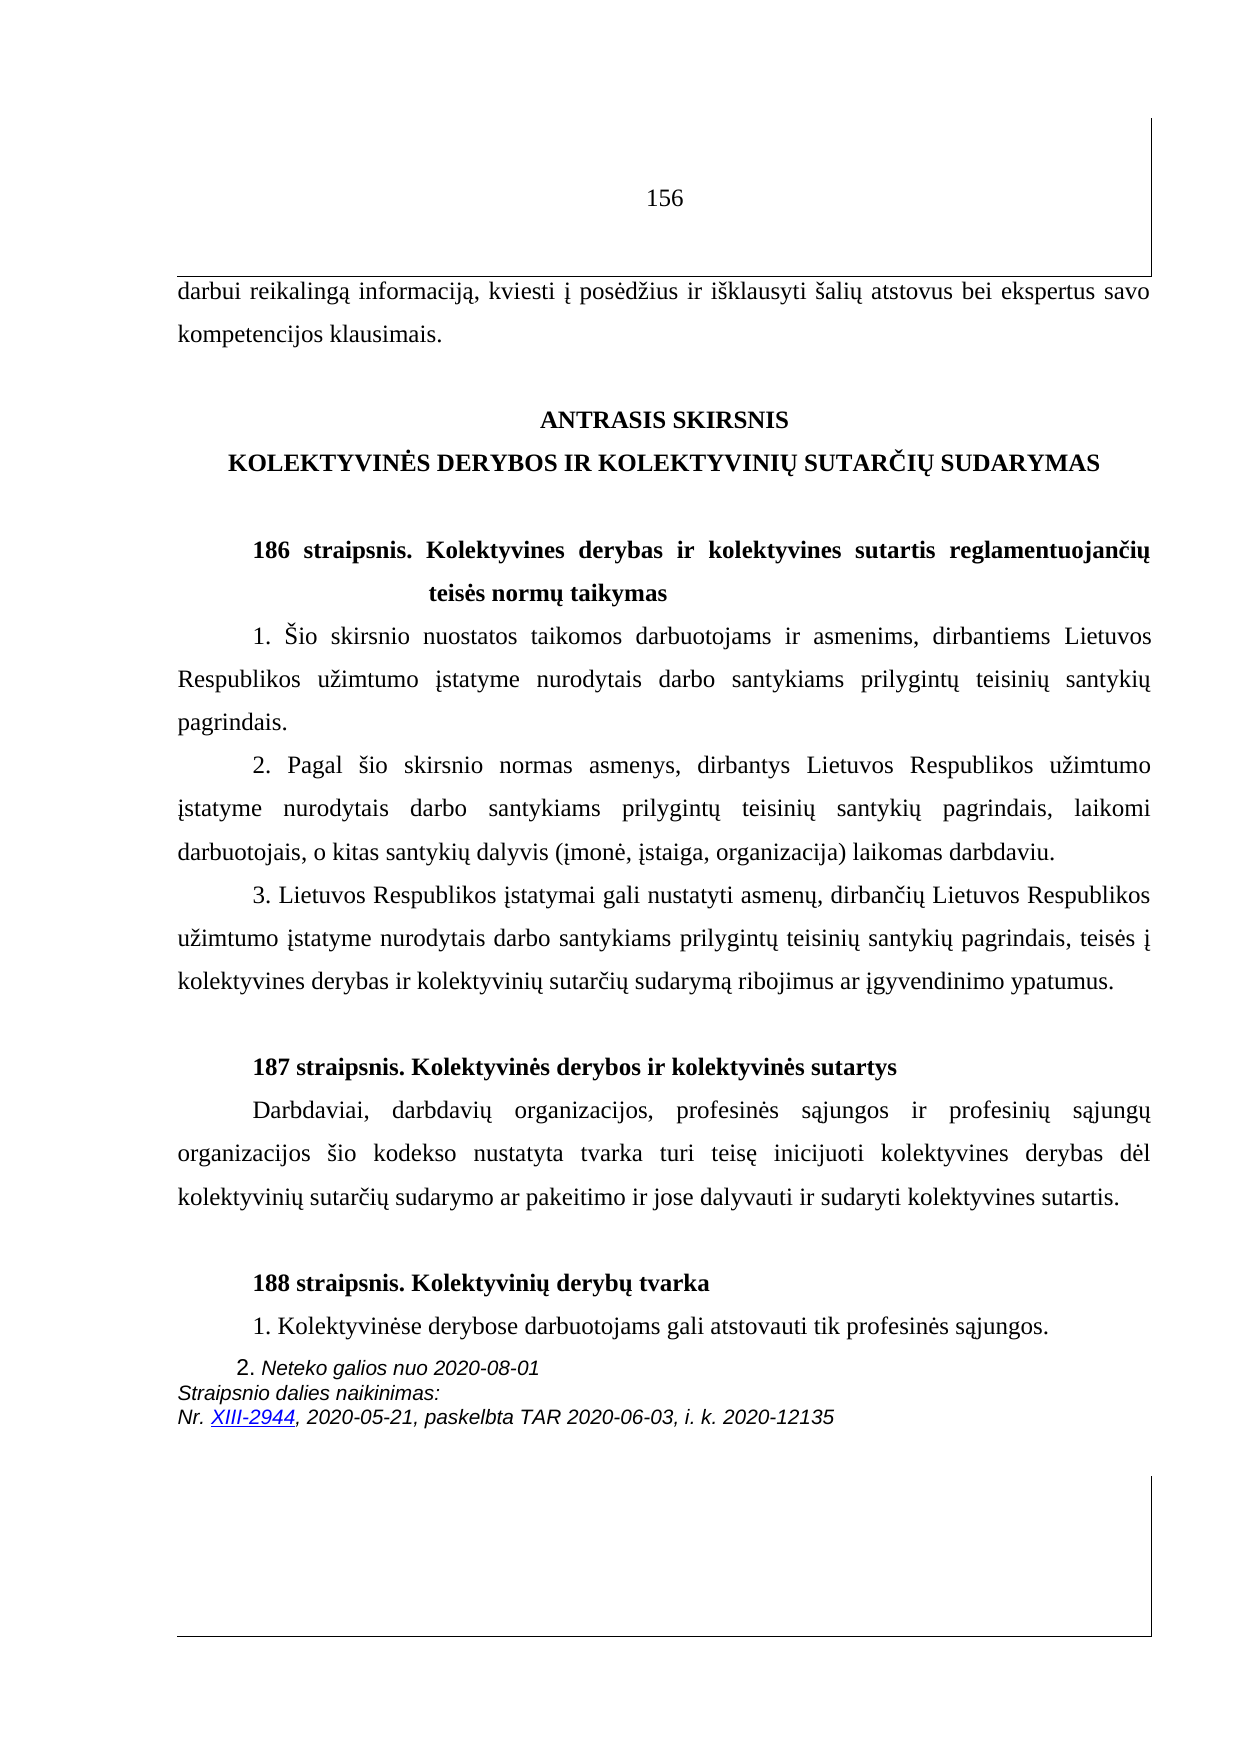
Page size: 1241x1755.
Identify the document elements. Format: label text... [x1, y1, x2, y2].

subtitle 188 straipsnis. Kolektyvinių derybų tvarka [177, 1268, 1152, 1297]
text ANTRASIS SKIRSNIS [177, 405, 1152, 434]
text Nr. XIII-2944, 2020-05-21, paskelbta TAR 2020-06-03, i. k. 2020-12135 [177, 1404, 1152, 1428]
text KOLEKTYVINĖS DERYBOS IR KOLEKTYVINIŲ SUTARČIŲ SUDARYMAS [177, 448, 1152, 477]
text darbui reikalingą informaciją, kviesti į posėdžius ir išklausyti šalių atstovus bei ekspertus savo kompetencijos klausimais. [177, 276, 1152, 348]
text 2. Neteko galios nuo 2020-08-01 [177, 1354, 1152, 1381]
text 2. Pagal šio skirsnio normas asmenys, dirbantys Lietuvos Respublikos užimtumo įstatyme nurodytais darbo santykiams prilygintų teisinių santykių pagrindais, laikomi darbuotojais, o kitas santykių dalyvis (įmonė, įstaiga, organizacija) laikomas darbdaviu. [177, 750, 1152, 865]
text Straipsnio dalies naikinimas: [177, 1381, 1152, 1404]
subtitle 186 straipsnis. Kolektyvines derybas ir kolektyvines sutartis reglamentuojančių teisės normų taikymas [252, 535, 1152, 607]
text 3. Lietuvos Respublikos įstatymai gali nustatyti asmenų, dirbančių Lietuvos Respublikos užimtumo įstatyme nurodytais darbo santykiams prilygintų teisinių santykių pagrindais, teisės į kolektyvines derybas ir kolektyvinių sutarčių sudarymą ribojimus ar įgyvendinimo ypatumus. [177, 880, 1152, 995]
text Darbdaviai, darbdavių organizacijos, profesinės sąjungos ir profesinių sąjungų organizacijos šio kodekso nustatyta tvarka turi teisę inicijuoti kolektyvines derybas dėl kolektyvinių sutarčių sudarymo ar pakeitimo ir jose dalyvauti ir sudaryti kolektyvines sutartis. [177, 1095, 1152, 1210]
subtitle 187 straipsnis. Kolektyvinės derybos ir kolektyvinės sutartys [177, 1052, 1152, 1081]
subtitle 1. Kolektyvinėse derybose darbuotojams gali atstovauti tik profesinės sąjungos. [177, 1311, 1152, 1340]
text 1. Šio skirsnio nuostatos taikomos darbuotojams ir asmenims, dirbantiems Lietuvos Respublikos užimtumo įstatyme nurodytais darbo santykiams prilygintų teisinių santykių pagrindais. [177, 621, 1152, 736]
